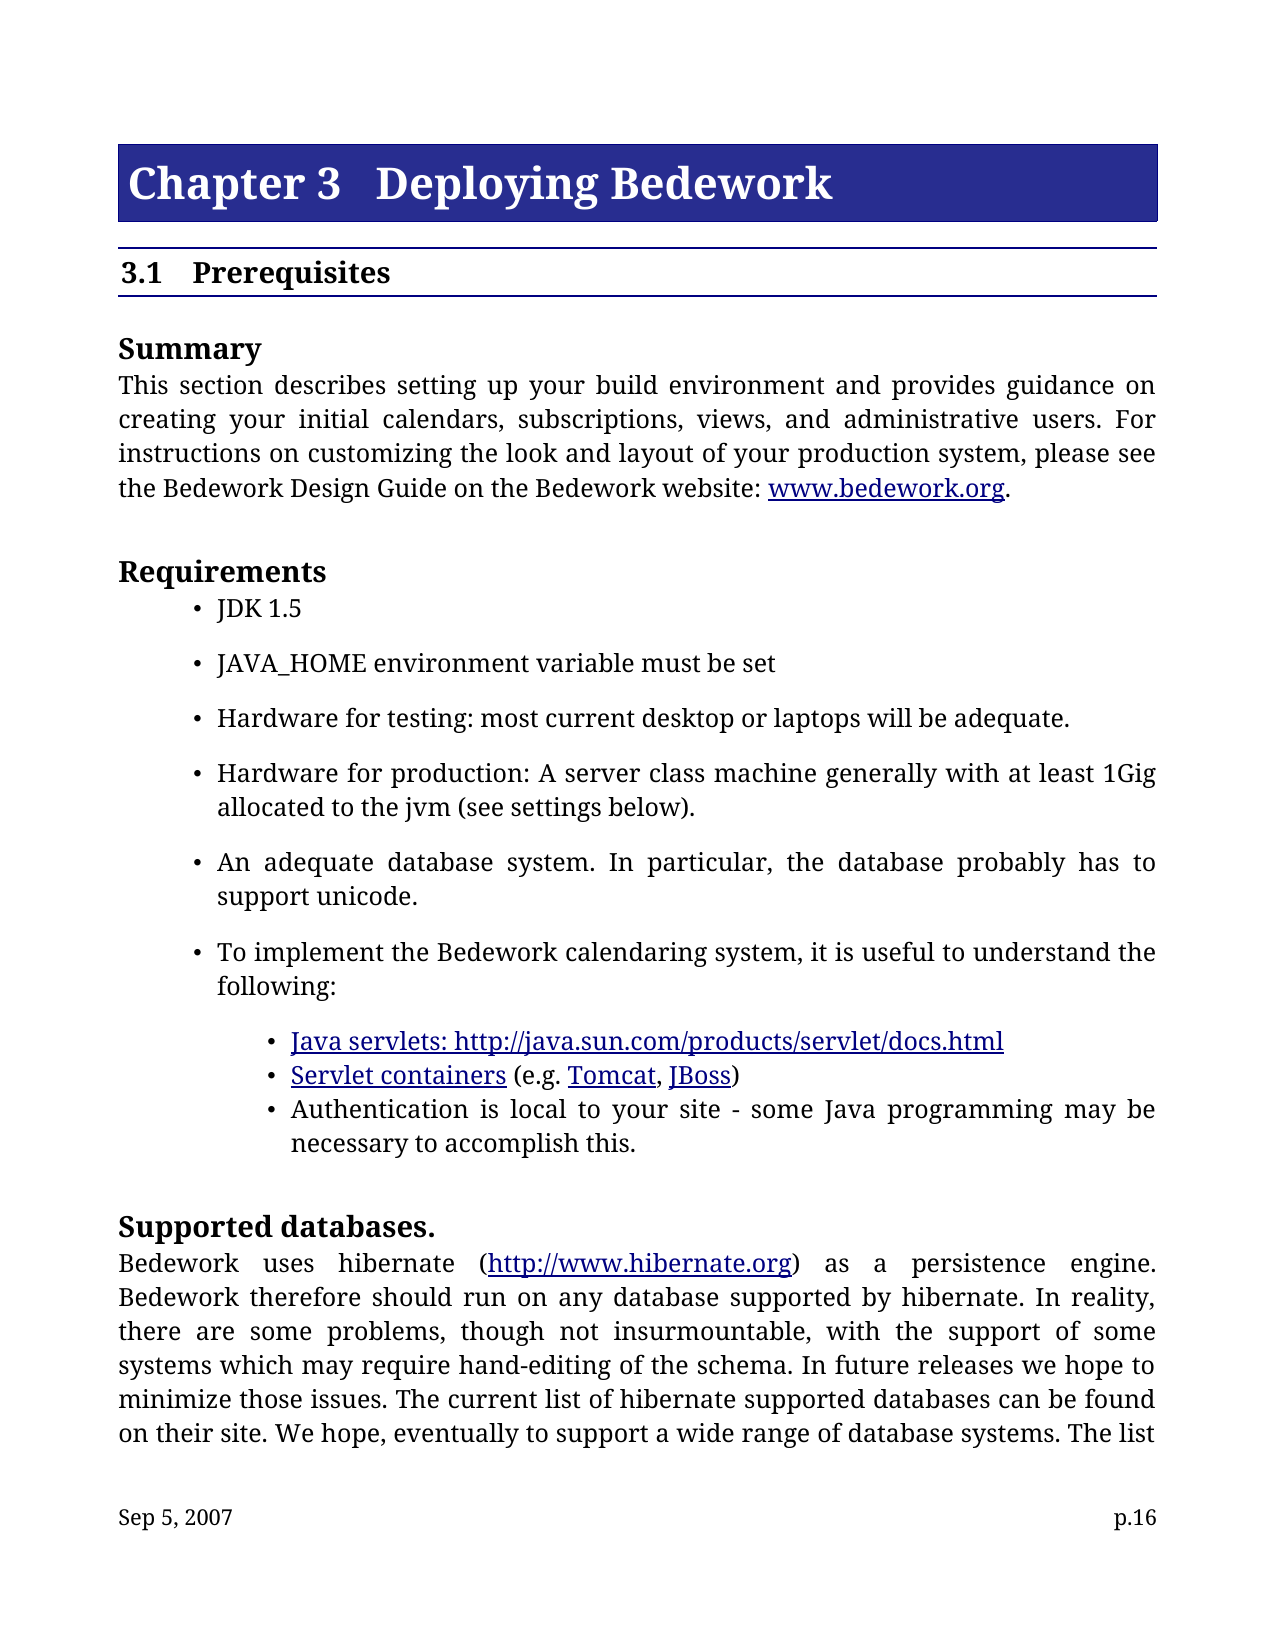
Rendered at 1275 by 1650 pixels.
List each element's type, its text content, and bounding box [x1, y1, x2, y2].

list Hardware for production: A server class machine generally with at least 1Gig allocated to the jvm (see settings below). [193, 756, 1157, 824]
text Bedework uses hibernate (http://www.hibernate.org) as a persistence engine. Bedework therefore should run on any database supported by hibernate. In reality, there are some problems, though not insurmountable, with the support of some systems which may require hand-editing of the schema. In future releases we hope to minimize those issues. The current list of hibernate supported databases can be found on their site. We hope, eventually to support a wide range of database systems. The list [118, 1246, 1157, 1450]
subtitle Prerequisites [118, 249, 1157, 295]
subtitle Summary [118, 328, 1157, 368]
subtitle Requirements [118, 551, 1157, 591]
list To implement the Bedework calendaring system, it is useful to understand the following: [193, 934, 1157, 1002]
list Servlet containers (e.g. Tomcat, JBoss) [267, 1057, 1157, 1091]
list Hardware for testing: most current desktop or laptops will be adequate. [193, 701, 1157, 735]
list Authentication is local to your site - some Java programming may be necessary to accomplish this. [267, 1091, 1157, 1159]
subtitle Deploying Bedework [119, 145, 1157, 221]
subtitle Supported databases. [118, 1206, 1157, 1246]
list JDK 1.5 [193, 591, 1157, 624]
list An adequate database system. In particular, the database probably has to support unicode. [193, 845, 1157, 913]
text This section describes setting up your build environment and provides guidance on creating your initial calendars, subscriptions, views, and administrative users. For instructions on customizing the look and layout of your production system, please see the Bedework Design Guide on the Bedework website: www.bedework.org. [118, 368, 1157, 504]
list Java servlets: http://java.sun.com/products/servlet/docs.html [267, 1023, 1157, 1057]
list JAVA_HOME environment variable must be set [193, 646, 1157, 680]
